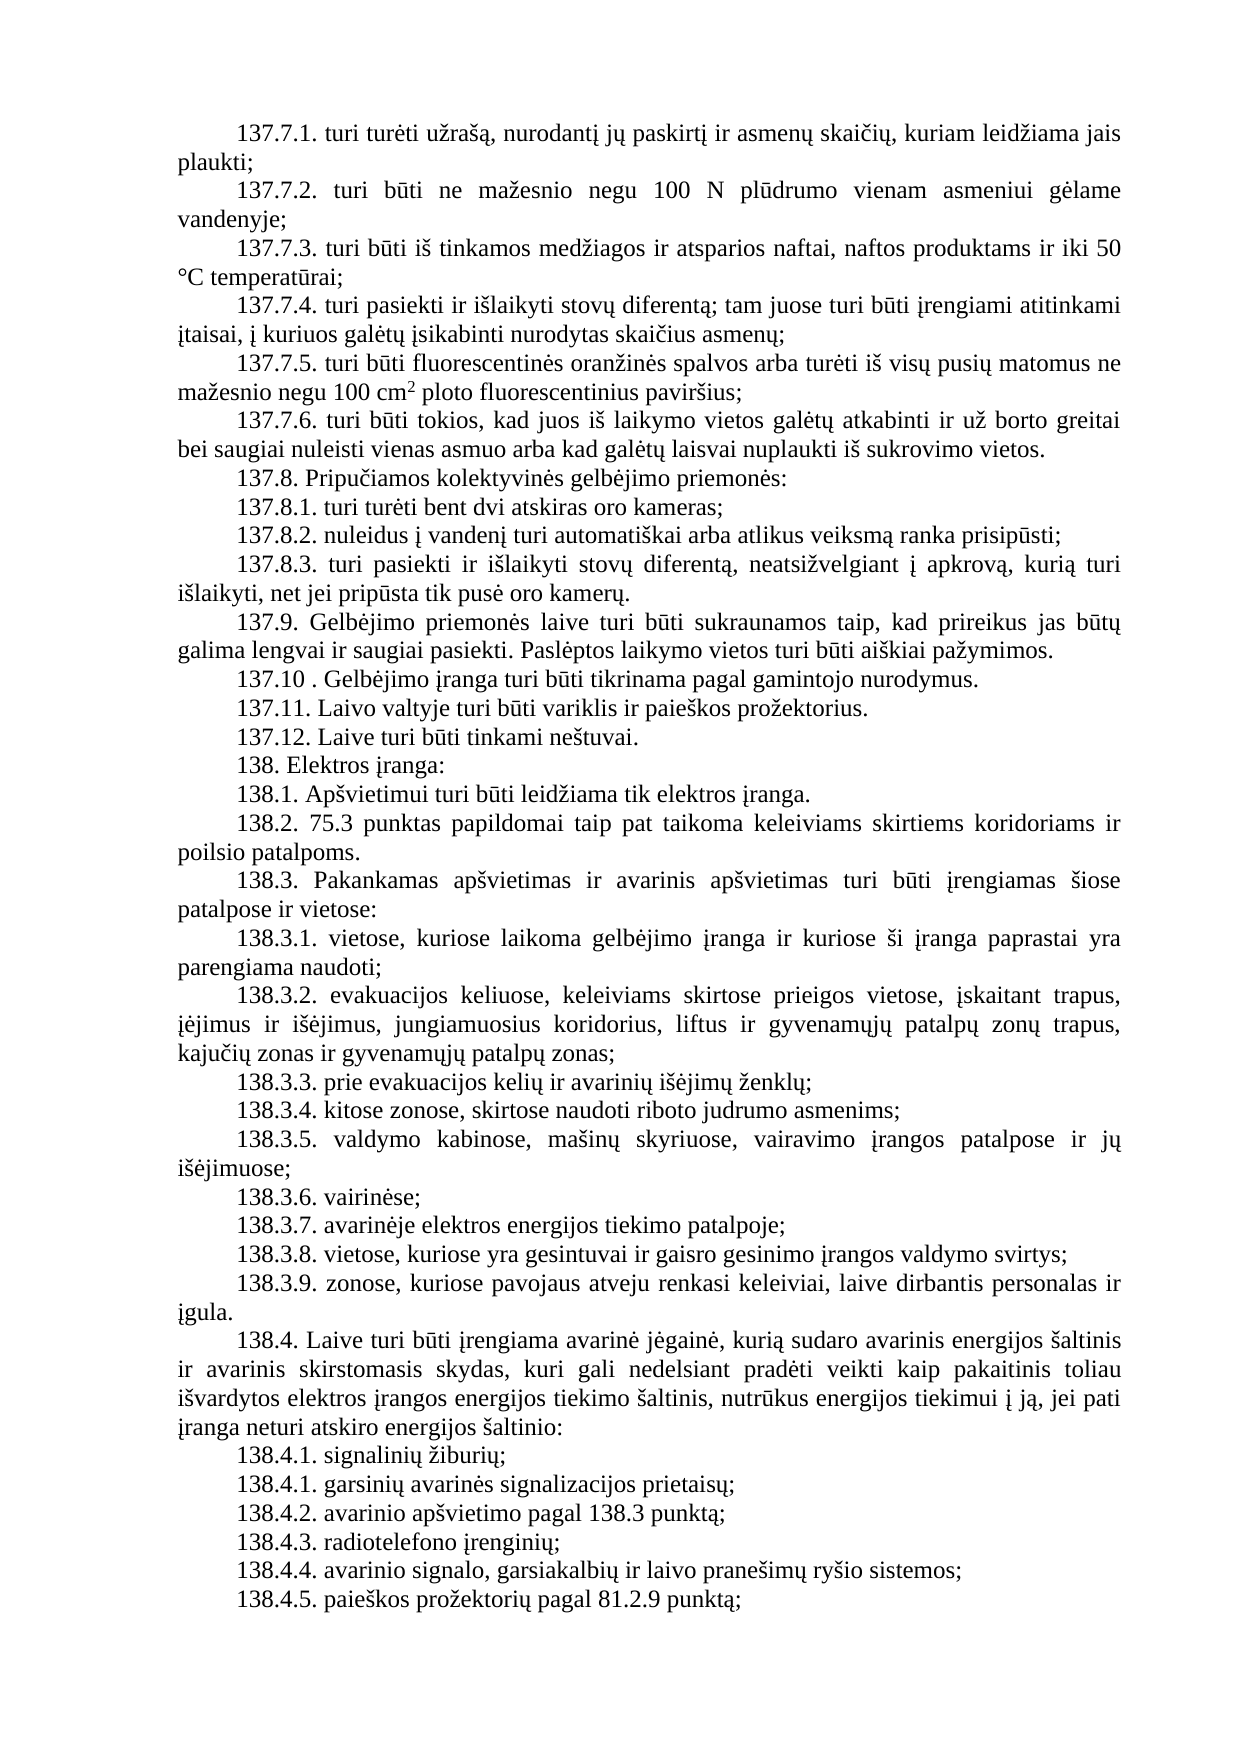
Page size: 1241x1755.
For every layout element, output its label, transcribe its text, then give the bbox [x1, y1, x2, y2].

text 137.11. Laivo valtyje turi būti variklis ir paieškos prožektorius. [177, 693, 1122, 722]
text 138.3.2. evakuacijos keliuose, keleiviams skirtose prieigos vietose, įskaitant trapus, įėjimus ir išėjimus, jungiamuosius koridorius, liftus ir gyvenamųjų patalpų zonų trapus, kajučių zonas ir gyvenamųjų patalpų zonas; [177, 981, 1122, 1067]
text 138.3.3. prie evakuacijos kelių ir avarinių išėjimų ženklų; [177, 1067, 1122, 1096]
text 138.4.2. avarinio apšvietimo pagal 138.3 punktą; [177, 1498, 1122, 1527]
text 137.7.5. turi būti fluorescentinės oranžinės spalvos arba turėti iš visų pusių matomus ne mažesnio negu 100 cm2 ploto fluorescentinius paviršius; [177, 348, 1122, 406]
text 137.7.1. turi turėti užrašą, nurodantį jų paskirtį ir asmenų skaičių, kuriam leidžiama jais plaukti; [177, 118, 1122, 176]
text 138.1. Apšvietimui turi būti leidžiama tik elektros įranga. [177, 779, 1122, 808]
text 138.3.5. valdymo kabinose, mašinų skyriuose, vairavimo įrangos patalpose ir jų išėjimuose; [177, 1124, 1122, 1182]
text 138.4.1. signalinių žiburių; [177, 1441, 1122, 1469]
text 138.3. Pakankamas apšvietimas ir avarinis apšvietimas turi būti įrengiamas šiose patalpose ir vietose: [177, 866, 1122, 923]
text 138.4.3. radiotelefono įrenginių; [177, 1527, 1122, 1556]
text 137.7.4. turi pasiekti ir išlaikyti stovų diferentą; tam juose turi būti įrengiami atitinkami įtaisai, į kuriuos galėtų įsikabinti nurodytas skaičius asmenų; [177, 291, 1122, 348]
text 138.3.4. kitose zonose, skirtose naudoti riboto judrumo asmenims; [177, 1096, 1122, 1124]
text 138.3.6. vairinėse; [177, 1182, 1122, 1211]
text 137.8. Pripučiamos kolektyvinės gelbėjimo priemonės: [177, 463, 1122, 492]
text 138.3.8. vietose, kuriose yra gesintuvai ir gaisro gesinimo įrangos valdymo svirtys; [177, 1239, 1122, 1268]
text 137.8.3. turi pasiekti ir išlaikyti stovų diferentą, neatsižvelgiant į apkrovą, kurią turi išlaikyti, net jei pripūsta tik pusė oro kamerų. [177, 549, 1122, 607]
text 138.4. Laive turi būti įrengiama avarinė jėgainė, kurią sudaro avarinis energijos šaltinis ir avarinis skirstomasis skydas, kuri gali nedelsiant pradėti veikti kaip pakaitinis toliau išvardytos elektros įrangos energijos tiekimo šaltinis, nutrūkus energijos tiekimui į ją, jei pati įranga neturi atskiro energijos šaltinio: [177, 1326, 1122, 1441]
text 138.4.1. garsinių avarinės signalizacijos prietaisų; [177, 1469, 1122, 1498]
text 137.8.2. nuleidus į vandenį turi automatiškai arba atlikus veiksmą ranka prisipūsti; [177, 521, 1122, 549]
text 138.4.4. avarinio signalo, garsiakalbių ir laivo pranešimų ryšio sistemos; [177, 1556, 1122, 1584]
text 137.12. Laive turi būti tinkami neštuvai. [177, 722, 1122, 751]
text 137.8.1. turi turėti bent dvi atskiras oro kameras; [177, 492, 1122, 521]
text 138.4.5. paieškos prožektorių pagal 81.2.9 punktą; [177, 1584, 1122, 1613]
text 137.7.6. turi būti tokios, kad juos iš laikymo vietos galėtų atkabinti ir už borto greitai bei saugiai nuleisti vienas asmuo arba kad galėtų laisvai nuplaukti iš sukrovimo vietos. [177, 406, 1122, 463]
text 137.10 . Gelbėjimo įranga turi būti tikrinama pagal gamintojo nurodymus. [177, 664, 1122, 693]
text 137.7.2. turi būti ne mažesnio negu 100 N plūdrumo vienam asmeniui gėlame vandenyje; [177, 176, 1122, 233]
text 138.3.1. vietose, kuriose laikoma gelbėjimo įranga ir kuriose ši įranga paprastai yra parengiama naudoti; [177, 923, 1122, 981]
text 137.9. Gelbėjimo priemonės laive turi būti sukraunamos taip, kad prireikus jas būtų galima lengvai ir saugiai pasiekti. Paslėptos laikymo vietos turi būti aiškiai pažymimos. [177, 607, 1122, 664]
text 138.3.9. zonose, kuriose pavojaus atveju renkasi keleiviai, laive dirbantis personalas ir įgula. [177, 1268, 1122, 1326]
text 138.3.7. avarinėje elektros energijos tiekimo patalpoje; [177, 1211, 1122, 1239]
text 138.2. 75.3 punktas papildomai taip pat taikoma keleiviams skirtiems koridoriams ir poilsio patalpoms. [177, 808, 1122, 866]
text 137.7.3. turi būti iš tinkamos medžiagos ir atsparios naftai, naftos produktams ir iki 50 °C temperatūrai; [177, 233, 1122, 291]
text 138. Elektros įranga: [177, 751, 1122, 779]
